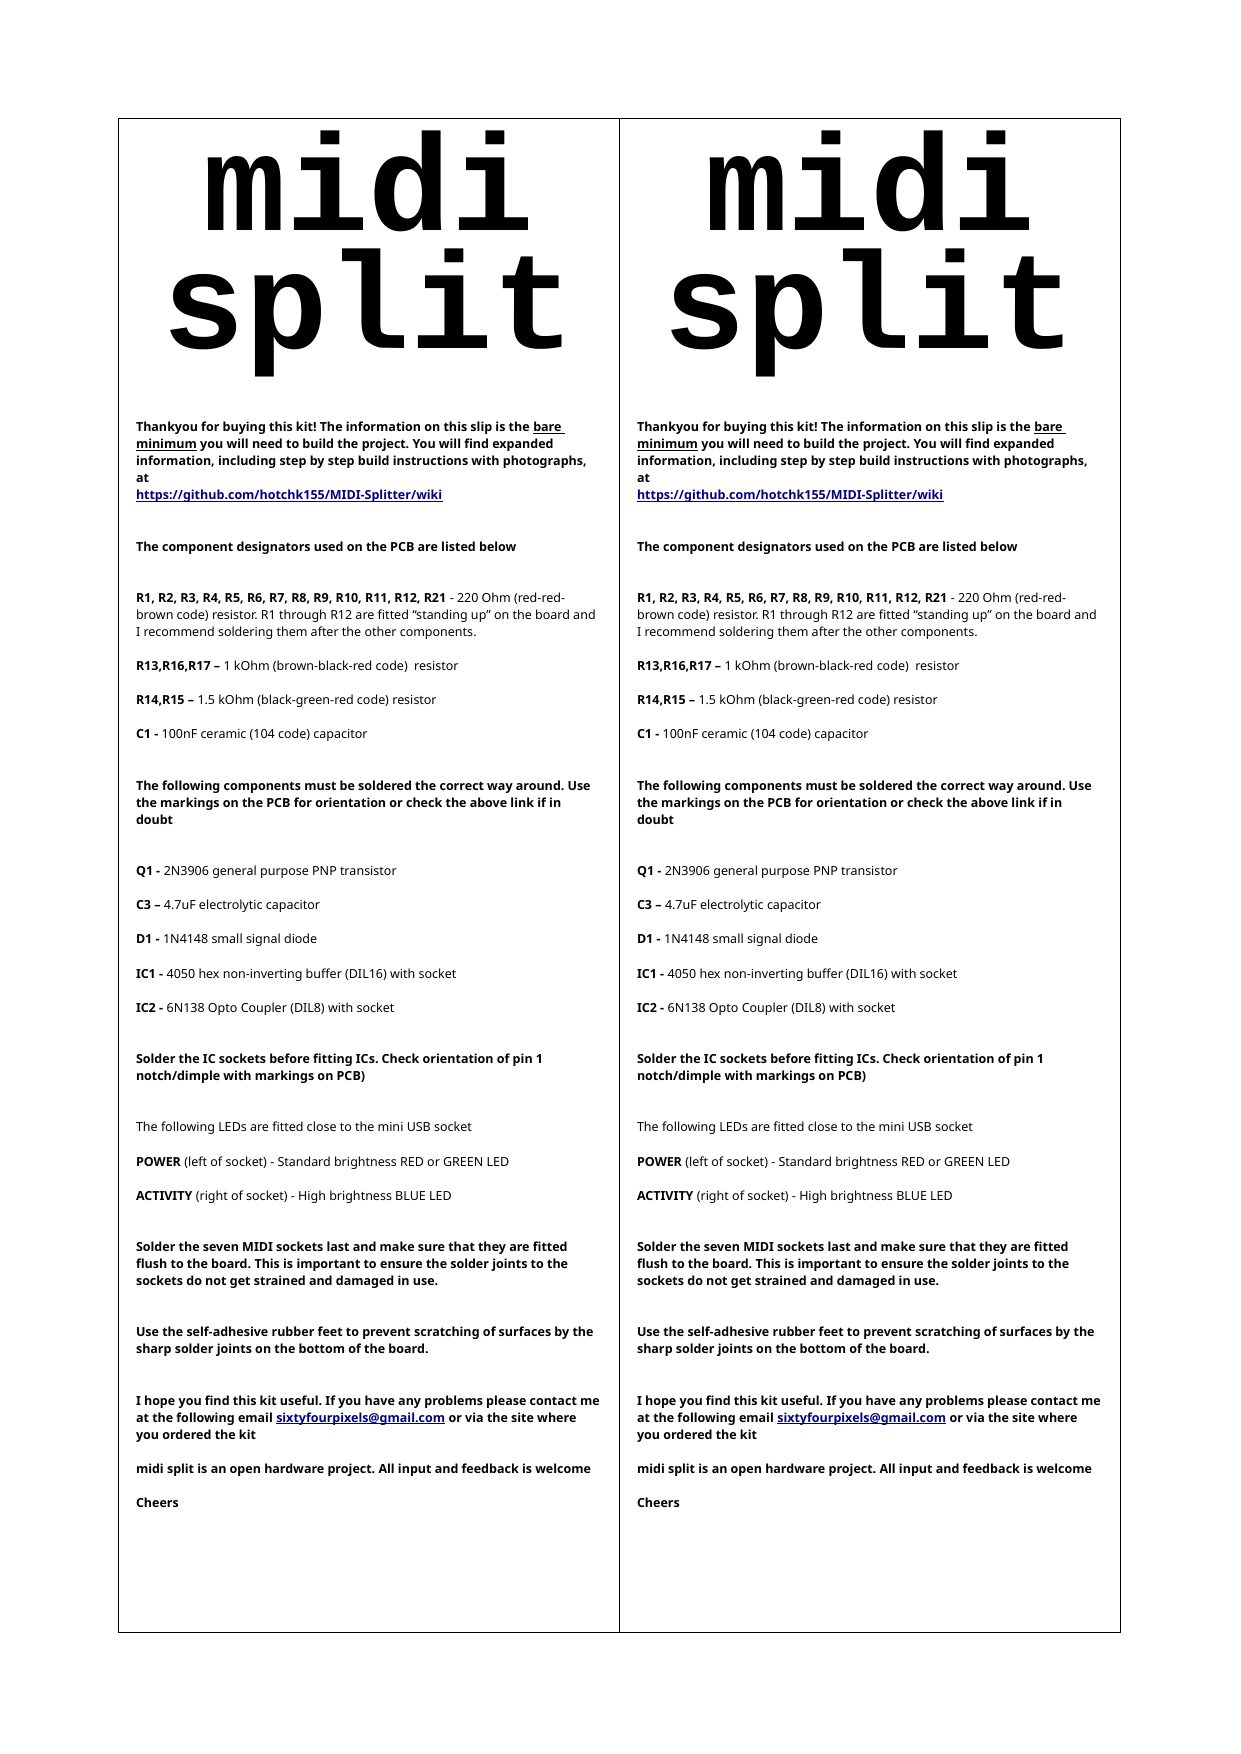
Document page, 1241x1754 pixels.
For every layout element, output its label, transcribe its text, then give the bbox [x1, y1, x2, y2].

table_header midi split Thankyou for buying this kit! The information on this slip is the bare minimum you will need to build the project. You will find expanded information, including step by step build instructions with photographs, at https://github.com/hotchk155/MIDI-Splitter/wiki The component designators used on the PCB are listed below R1, R2, R3, R4, R5, R6, R7, R8, R9, R10, R11, R12, R21 - 220 Ohm (red-red-brown code) resistor. R1 through R12 are fitted “standing up” on the board and I recommend soldering them after the other components. R13,R16,R17 – 1 kOhm (brown-black-red code) resistor R14,R15 – 1.5 kOhm (black-green-red code) resistor C1 - 100nF ceramic (104 code) capacitor The following components must be soldered the correct way around. Use the markings on the PCB for orientation or check the above link if in doubt Q1 - 2N3906 general purpose PNP transistor C3 – 4.7uF electrolytic capacitor D1 - 1N4148 small signal diode IC1 - 4050 hex non-inverting buffer (DIL16) with socket IC2 - 6N138 Opto Coupler (DIL8) with socket Solder the IC sockets before fitting ICs. Check orientation of pin 1 notch/dimple with markings on PCB) The following LEDs are fitted close to the mini USB socket POWER (left of socket) - Standard brightness RED or GREEN LED ACTIVITY (right of socket) - High brightness BLUE LED Solder the seven MIDI sockets last and make sure that they are fitted flush to the board. This is important to ensure the solder joints to the sockets do not get strained and damaged in use. Use the self-adhesive rubber feet to prevent scratching of surfaces by the sharp solder joints on the bottom of the board. I hope you find this kit useful. If you have any problems please contact me at the following email sixtyfourpixels@gmail.com or via the site where you ordered the kit midi split is an open hardware project. All input and feedback is welcome Cheers [119, 119, 619, 1632]
table_header midi split Thankyou for buying this kit! The information on this slip is the bare minimum you will need to build the project. You will find expanded information, including step by step build instructions with photographs, at https://github.com/hotchk155/MIDI-Splitter/wiki The component designators used on the PCB are listed below R1, R2, R3, R4, R5, R6, R7, R8, R9, R10, R11, R12, R21 - 220 Ohm (red-red-brown code) resistor. R1 through R12 are fitted “standing up” on the board and I recommend soldering them after the other components. R13,R16,R17 – 1 kOhm (brown-black-red code) resistor R14,R15 – 1.5 kOhm (black-green-red code) resistor C1 - 100nF ceramic (104 code) capacitor The following components must be soldered the correct way around. Use the markings on the PCB for orientation or check the above link if in doubt Q1 - 2N3906 general purpose PNP transistor C3 – 4.7uF electrolytic capacitor D1 - 1N4148 small signal diode IC1 - 4050 hex non-inverting buffer (DIL16) with socket IC2 - 6N138 Opto Coupler (DIL8) with socket Solder the IC sockets before fitting ICs. Check orientation of pin 1 notch/dimple with markings on PCB) The following LEDs are fitted close to the mini USB socket POWER (left of socket) - Standard brightness RED or GREEN LED ACTIVITY (right of socket) - High brightness BLUE LED Solder the seven MIDI sockets last and make sure that they are fitted flush to the board. This is important to ensure the solder joints to the sockets do not get strained and damaged in use. Use the self-adhesive rubber feet to prevent scratching of surfaces by the sharp solder joints on the bottom of the board. I hope you find this kit useful. If you have any problems please contact me at the following email sixtyfourpixels@gmail.com or via the site where you ordered the kit midi split is an open hardware project. All input and feedback is welcome Cheers [620, 119, 1120, 1632]
